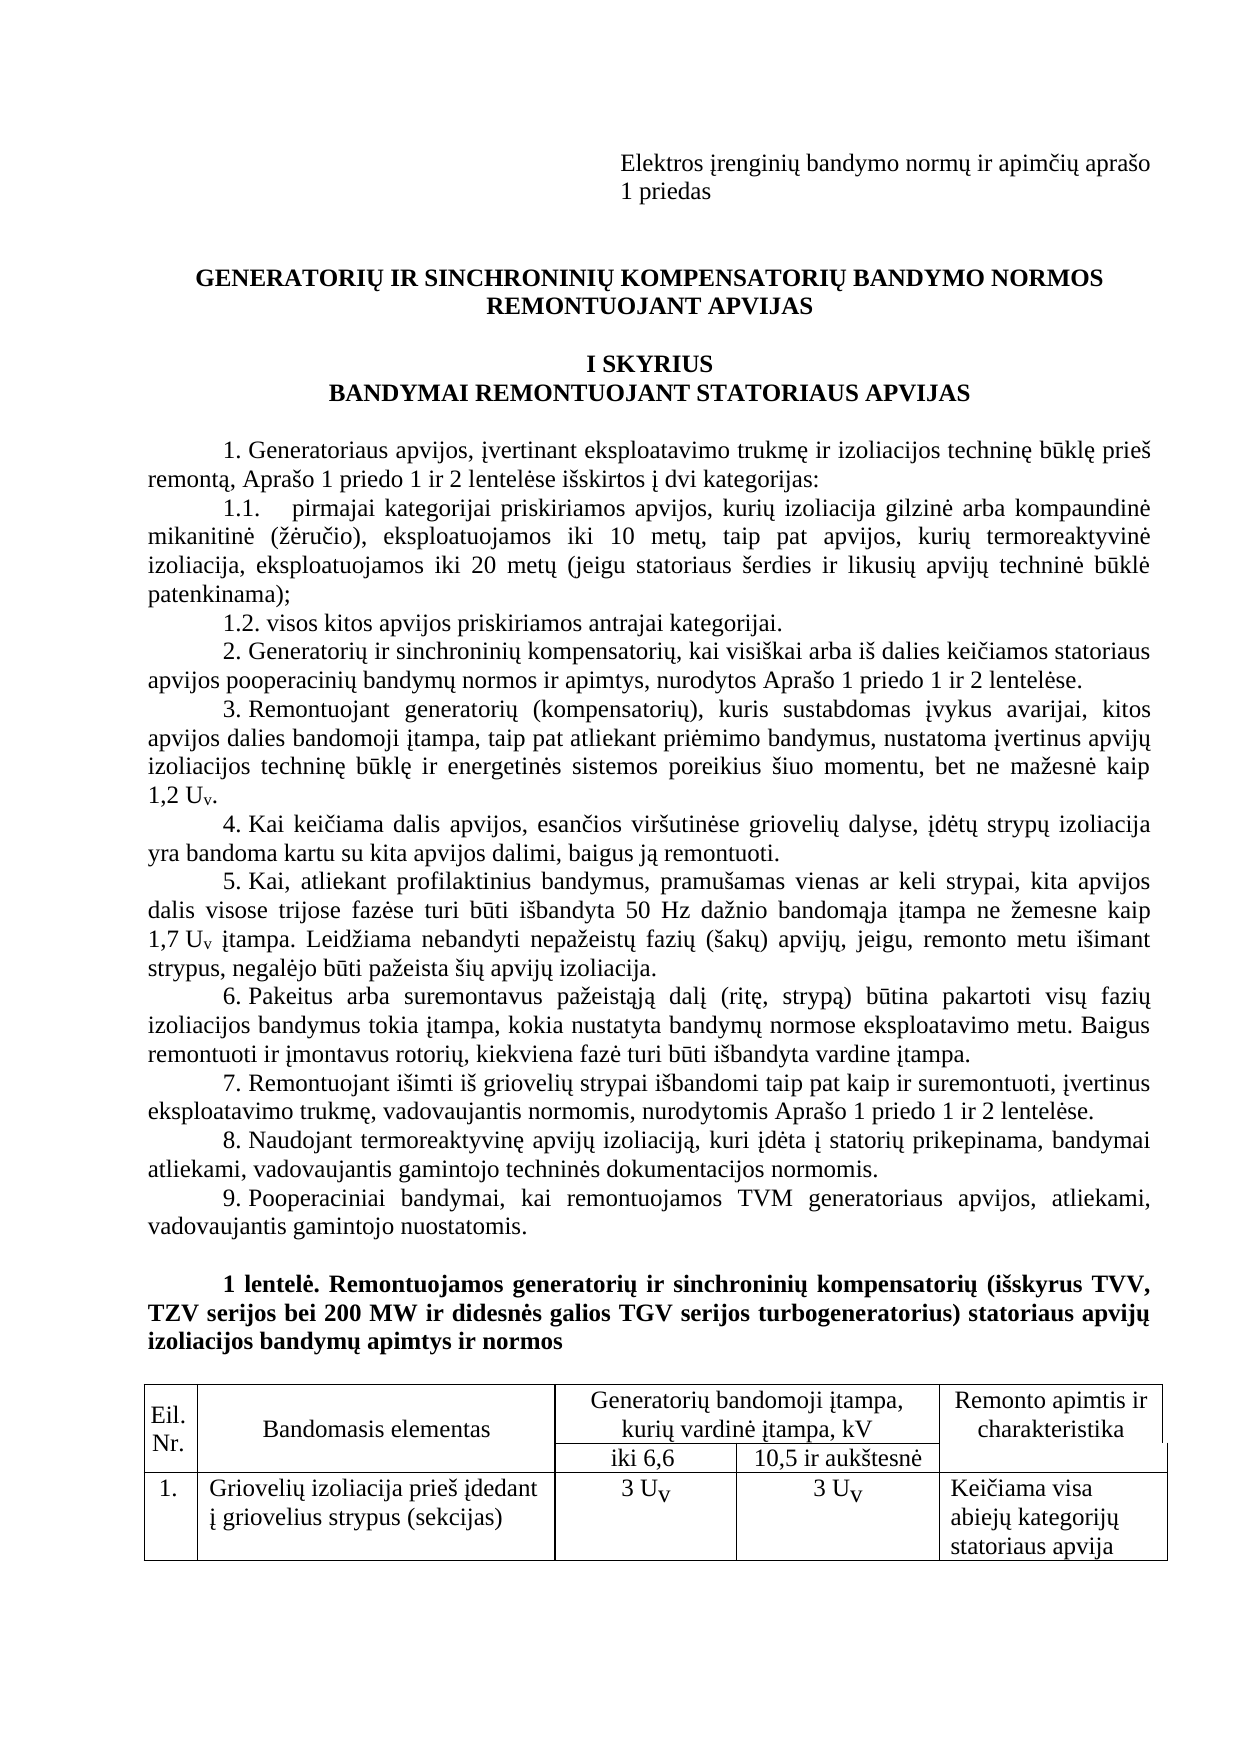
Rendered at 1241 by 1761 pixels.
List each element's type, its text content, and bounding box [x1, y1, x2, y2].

table_header Eil. Nr. [145, 1385, 197, 1472]
text 1 lentelė. Remontuojamos generatorių ir sinchroninių kompensatorių (išskyrus TVV, TZV serijos bei 200 MW ir didesnės galios TGV serijos turbogeneratorius) statoriaus apvijų izoliacijos bandymų apimtys ir normos [148, 1269, 1152, 1355]
table_header [1163, 1384, 1168, 1442]
text 3. Remontuojant generatorių (kompensatorių), kuris sustabdomas įvykus avarijai, kitos apvijos dalies bandomoji įtampa, taip pat atliekant priėmimo bandymus, nustatoma įvertinus apvijų izoliacijos techninę būklę ir energetinės sistemos poreikius šiuo momentu, bet ne mažesnė kaip 1,2 Uv. [148, 694, 1152, 809]
text 9. Pooperaciniai bandymai, kai remontuojamos TVM generatoriaus apvijos, atliekami, vadovaujantis gamintojo nuostatomis. [148, 1183, 1152, 1240]
table_cell [940, 1443, 1167, 1472]
table_header Bandomasis elementas [198, 1385, 554, 1472]
text 1.2. visos kitos apvijos priskiriamos antrajai kategorijai. [223, 608, 1152, 636]
table_cell 10,5 ir aukštesnė [737, 1444, 939, 1472]
text 5. Kai, atliekant profilaktinius bandymus, pramušamas vienas ar keli strypai, kita apvijos dalis visose trijose fazėse turi būti išbandyta 50 Hz dažnio bandomąja įtampa ne žemesne kaip 1,7 Uv įtampa. Leidžiama nebandyti nepažeistų fazių (šakų) apvijų, jeigu, remonto metu išimant strypus, negalėjo būti pažeista šių apvijų izoliacija. [148, 866, 1152, 981]
table_cell 3 Uv [737, 1473, 939, 1559]
table_cell Keičiama visa abiejų kategorijų statoriaus apvija [940, 1473, 1167, 1559]
table_cell 1. [145, 1473, 197, 1559]
text I SKYRIUS [148, 349, 1152, 378]
subtitle BANDYMAI REMONTUOJANT STATORIAUS APVIJAS [148, 378, 1152, 406]
text Elektros įrenginių bandymo normų ir apimčių aprašo [620, 148, 1152, 176]
text 6. Pakeitus arba suremontavus pažeistąją dalį (ritę, strypą) būtina pakartoti visų fazių izoliacijos bandymus tokia įtampa, kokia nustatyta bandymų normose eksploatavimo metu. Baigus remontuoti ir įmontavus rotorių, kiekviena fazė turi būti išbandyta vardine įtampa. [148, 981, 1152, 1068]
text 8. Naudojant termoreaktyvinę apvijų izoliaciją, kuri įdėta į statorių prikepinama, bandymai atliekami, vadovaujantis gamintojo techninės dokumentacijos normomis. [148, 1125, 1152, 1183]
text GENERATORIŲ IR SINCHRONINIŲ KOMPENSATORIŲ BANDYMO NORMOS REMONTUOJANT APVIJAS [148, 263, 1152, 320]
text 4. Kai keičiama dalis apvijos, esančios viršutinėse griovelių dalyse, įdėtų strypų izoliacija yra bandoma kartu su kita apvijos dalimi, baigus ją remontuoti. [148, 809, 1152, 866]
text 2. Generatorių ir sinchroninių kompensatorių, kai visiškai arba iš dalies keičiamos statoriaus apvijos pooperacinių bandymų normos ir apimtys, nurodytos Aprašo 1 priedo 1 ir 2 lentelėse. [148, 636, 1152, 694]
table_cell iki 6,6 [556, 1444, 736, 1472]
table_cell Griovelių izoliacija prieš įdedant į griovelius strypus (sekcijas) [198, 1473, 554, 1559]
table_header Remonto apimtis ir charakteristika [940, 1385, 1162, 1442]
text 1 priedas [620, 176, 1152, 205]
text 1.1. pirmajai kategorijai priskiriamos apvijos, kurių izoliacija gilzinė arba kompaundinė mikanitinė (žėručio), eksploatuojamos iki 10 metų, taip pat apvijos, kurių termoreaktyvinė izoliacija, eksploatuojamos iki 20 metų (jeigu statoriaus šerdies ir likusių apvijų techninė būklė patenkinama); [148, 493, 1152, 608]
table_cell 3 Uv [556, 1473, 736, 1559]
text 1. Generatoriaus apvijos, įvertinant eksploatavimo trukmę ir izoliacijos techninę būklę prieš remontą, Aprašo 1 priedo 1 ir 2 lentelėse išskirtos į dvi kategorijas: [148, 435, 1152, 493]
text 7. Remontuojant išimti iš griovelių strypai išbandomi taip pat kaip ir suremontuoti, įvertinus eksploatavimo trukmę, vadovaujantis normomis, nurodytomis Aprašo 1 priedo 1 ir 2 lentelėse. [148, 1068, 1152, 1125]
table_header Generatorių bandomoji įtampa, kurių vardinė įtampa, kV [556, 1385, 939, 1442]
